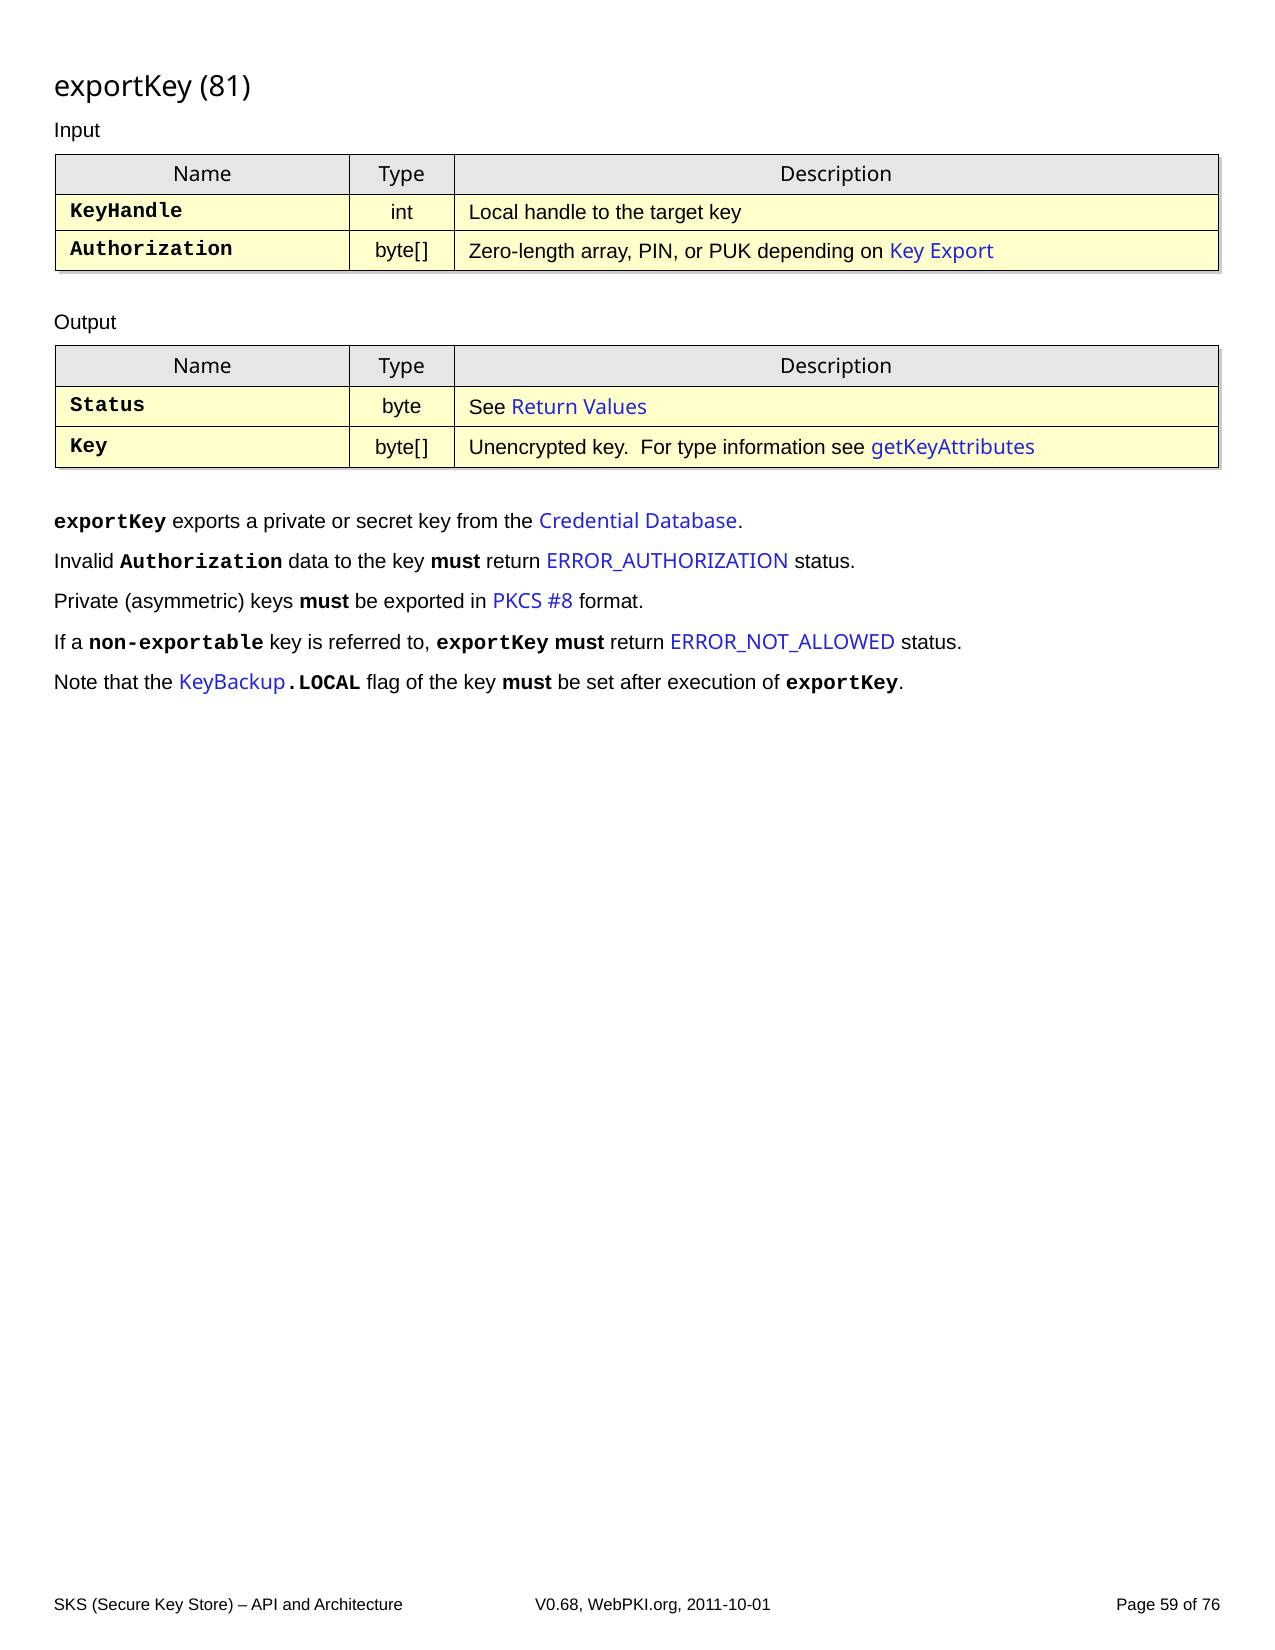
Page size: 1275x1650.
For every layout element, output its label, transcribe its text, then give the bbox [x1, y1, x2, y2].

text Input [54, 118, 1221, 142]
table_header Description [455, 346, 1218, 386]
text exportKey exports a private or secret key from the Credential Database. [54, 506, 1221, 534]
table_cell Zero-length array, PIN, or PUK depending on Key Export [455, 231, 1218, 270]
text Output [54, 310, 1221, 334]
table_header Name [56, 346, 349, 386]
table_header Type [350, 155, 454, 194]
table_cell byte⁮[ ] [350, 231, 454, 270]
table_cell KeyHandle [56, 195, 349, 230]
table_cell Local handle to the target key [455, 195, 1218, 230]
table_cell Status [56, 387, 349, 426]
table_header Name [56, 155, 349, 194]
subtitle exportKey (81) [54, 66, 1221, 105]
table_cell See Return Values [455, 387, 1218, 426]
table_cell byte⁮[ ] [350, 427, 454, 467]
table_header Type [350, 346, 454, 386]
table_cell int [350, 195, 454, 230]
table_cell Key [56, 427, 349, 467]
text Note that the KeyBackup.LOCAL flag of the key must be set after execution of exportKey. [54, 667, 1221, 696]
table_header Description [455, 155, 1218, 194]
table_cell Unencrypted key. For type information see getKeyAttributes [455, 427, 1218, 467]
text Private (asymmetric) keys must be exported in PKCS #8 format. [54, 587, 1221, 615]
table_cell byte [350, 387, 454, 426]
text Invalid Authorization data to the key must return ERROR_AUTHORIZATION status. [54, 546, 1221, 575]
table_cell Authorization [56, 231, 349, 270]
text If a non-exportable key is referred to, exportKey must return ERROR_NOT_ALLOWED status. [54, 627, 1221, 655]
